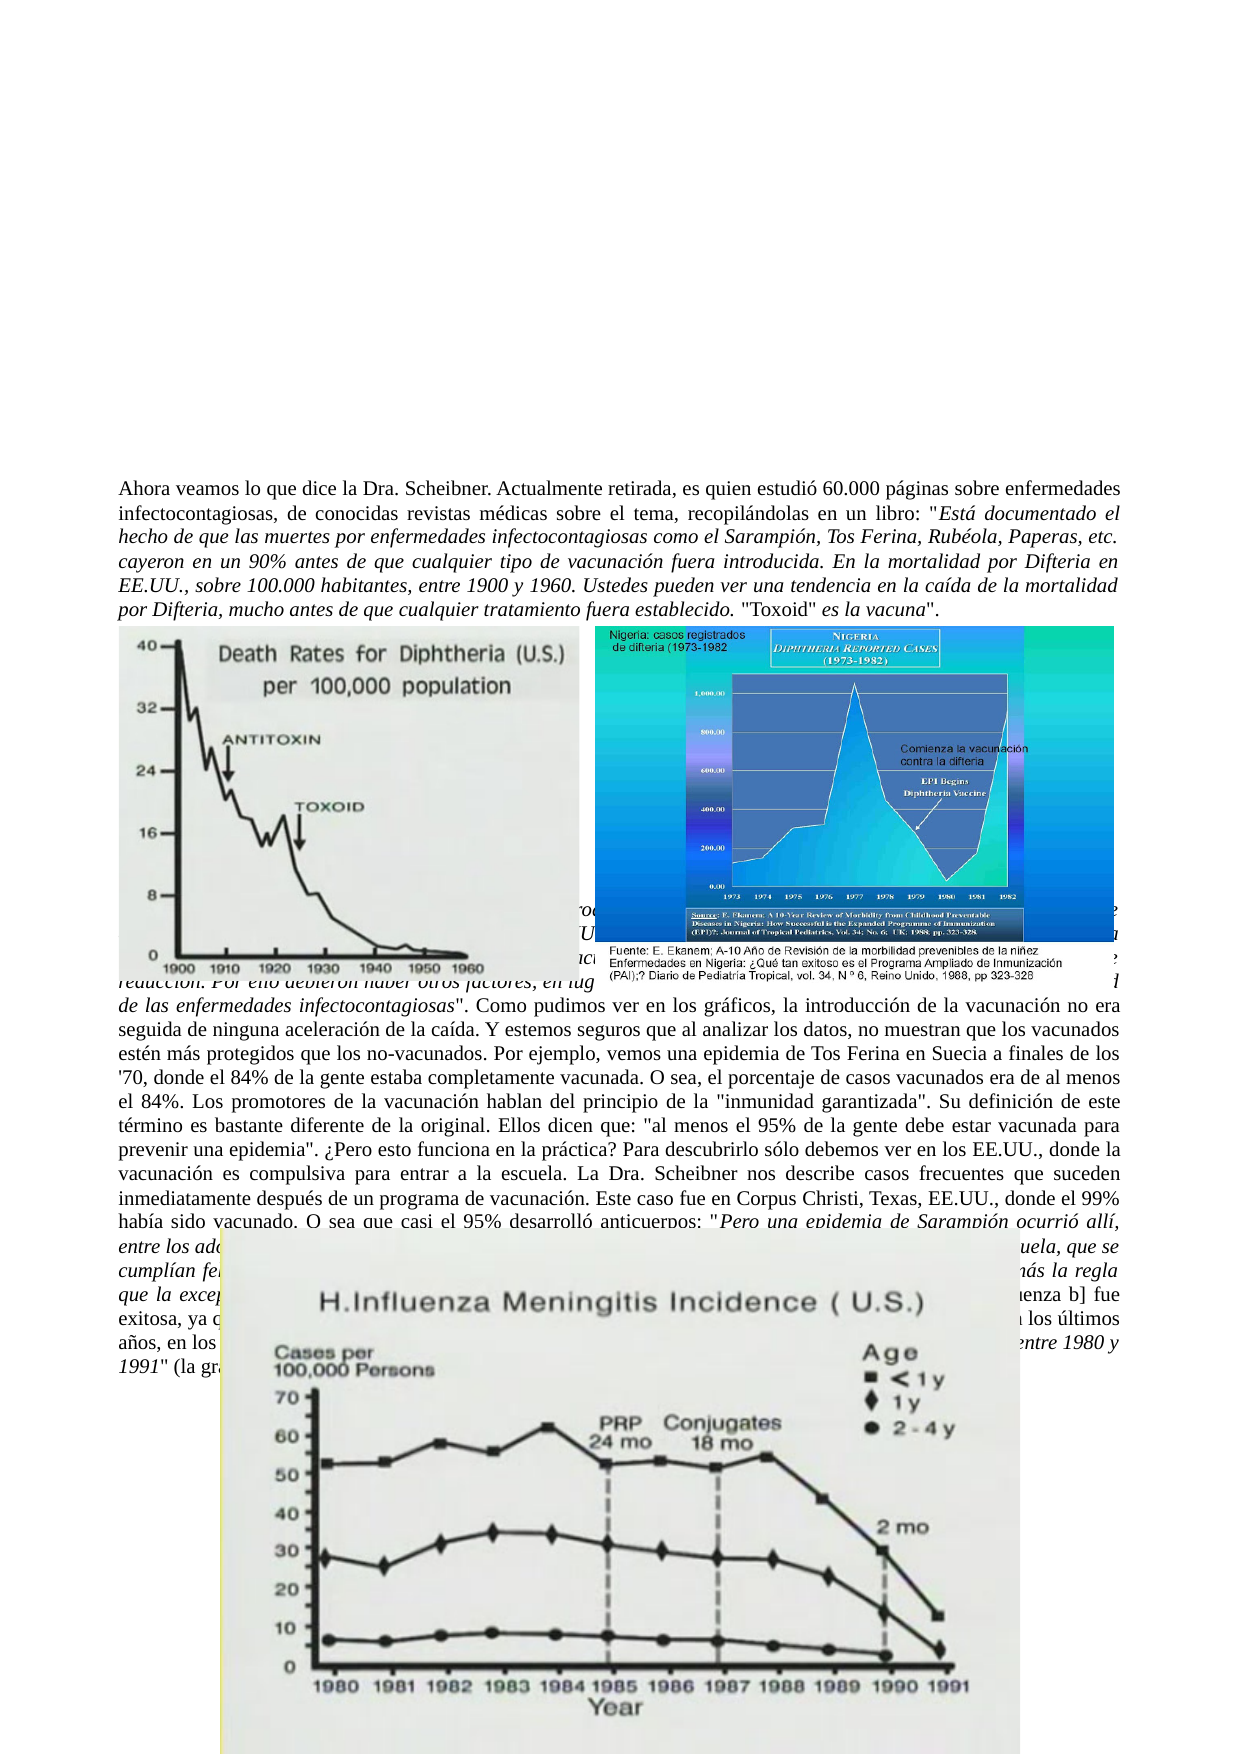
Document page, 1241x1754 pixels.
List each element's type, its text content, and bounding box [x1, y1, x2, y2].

picture [595, 626, 1114, 994]
text "Ustedes pueden ver que inclusive después de la introducción de la vacuna, la tendencia de la caída simplemente continuó. En la mortalidad por Sarampión en EE.UU., entre 1900 y 1960, hay una tendencia en la caída de la mortalidad por Sarampión sin la vacunación. La vacuna llega aquí y de hecho sucedió al final del proceso de reducción. Por ello debieron haber otros factores, en lugar de la vacunación, que causaron una caída en la mortalidad de las enfermedades infectocontagiosas". Como pudimos ver en los gráficos, la introducción de la vacunación no era seguida de ninguna aceleración de la caída. Y estemos seguros que al analizar los datos, no muestran que los vacunados estén más protegidos que los no-vacunados. Por ejemplo, vemos una epidemia de Tos Ferina en Suecia a finales de los '70, donde el 84% de la gente estaba completamente vacunada. O sea, el porcentaje de casos vacunados era de al menos el 84%. Los promotores de la vacunación hablan del principio de la "inmunidad garantizada". Su definición de este término es bastante diferente de la original. Ellos dicen que: "al menos el 95% de la gente debe estar vacunada para prevenir una epidemia". ¿Pero esto funciona en la práctica? Para descubrirlo sólo debemos ver en los EE.UU., donde la vacunación es compulsiva para entrar a la escuela. La Dra. Scheibner nos describe casos frecuentes que suceden inmediatamente después de un programa de vacunación. Este caso fue en Corpus Christi, Texas, EE.UU., donde el 99% había sido vacunado. O sea que casi el 95% desarrolló anticuerpos: "Pero una epidemia de Sarampión ocurrió allí, entre los adolescentes, en la primavera de 1985 y a pesar de que existían requisitos, para el ingreso a la escuela, que se cumplían fehacientemente. Este no es un caso aislado. Así es, epidemias en poblaciones vacunadas son más la regla que la excepción". Muchos médicos nos dicen que la vacuna contra la enfermedad HIB [Hemofilus Influenza b] fue exitosa, ya que se redujo muchísimo por la vacunación en estos últimos años. Veamos un caso por edades en los últimos años, en los EE.UU. "Esta es la incidencia de la influenza Meningitis, en niños menores de 5 años. Esto es entre 1980 y 1991" (la gráfica siguiente es mostrada en pantalla): [118, 897, 1122, 1378]
picture [118, 626, 580, 981]
picture [220, 1228, 1020, 1754]
text Ahora veamos lo que dice la Dra. Scheibner. Actualmente retirada, es quien estudió 60.000 páginas sobre enfermedades infectocontagiosas, de conocidas revistas médicas sobre el tema, recopilándolas en un libro: "Está documentado el hecho de que las muertes por enfermedades infectocontagiosas como el Sarampión, Tos Ferina, Rubéola, Paperas, etc. cayeron en un 90% antes de que cualquier tipo de vacunación fuera introducida. En la mortalidad por Difteria en EE.UU., sobre 100.000 habitantes, entre 1900 y 1960. Ustedes pueden ver una tendencia en la caída de la mortalidad por Difteria, mucho antes de que cualquier tratamiento fuera establecido. "Toxoid" es la vacuna". [118, 476, 1122, 621]
